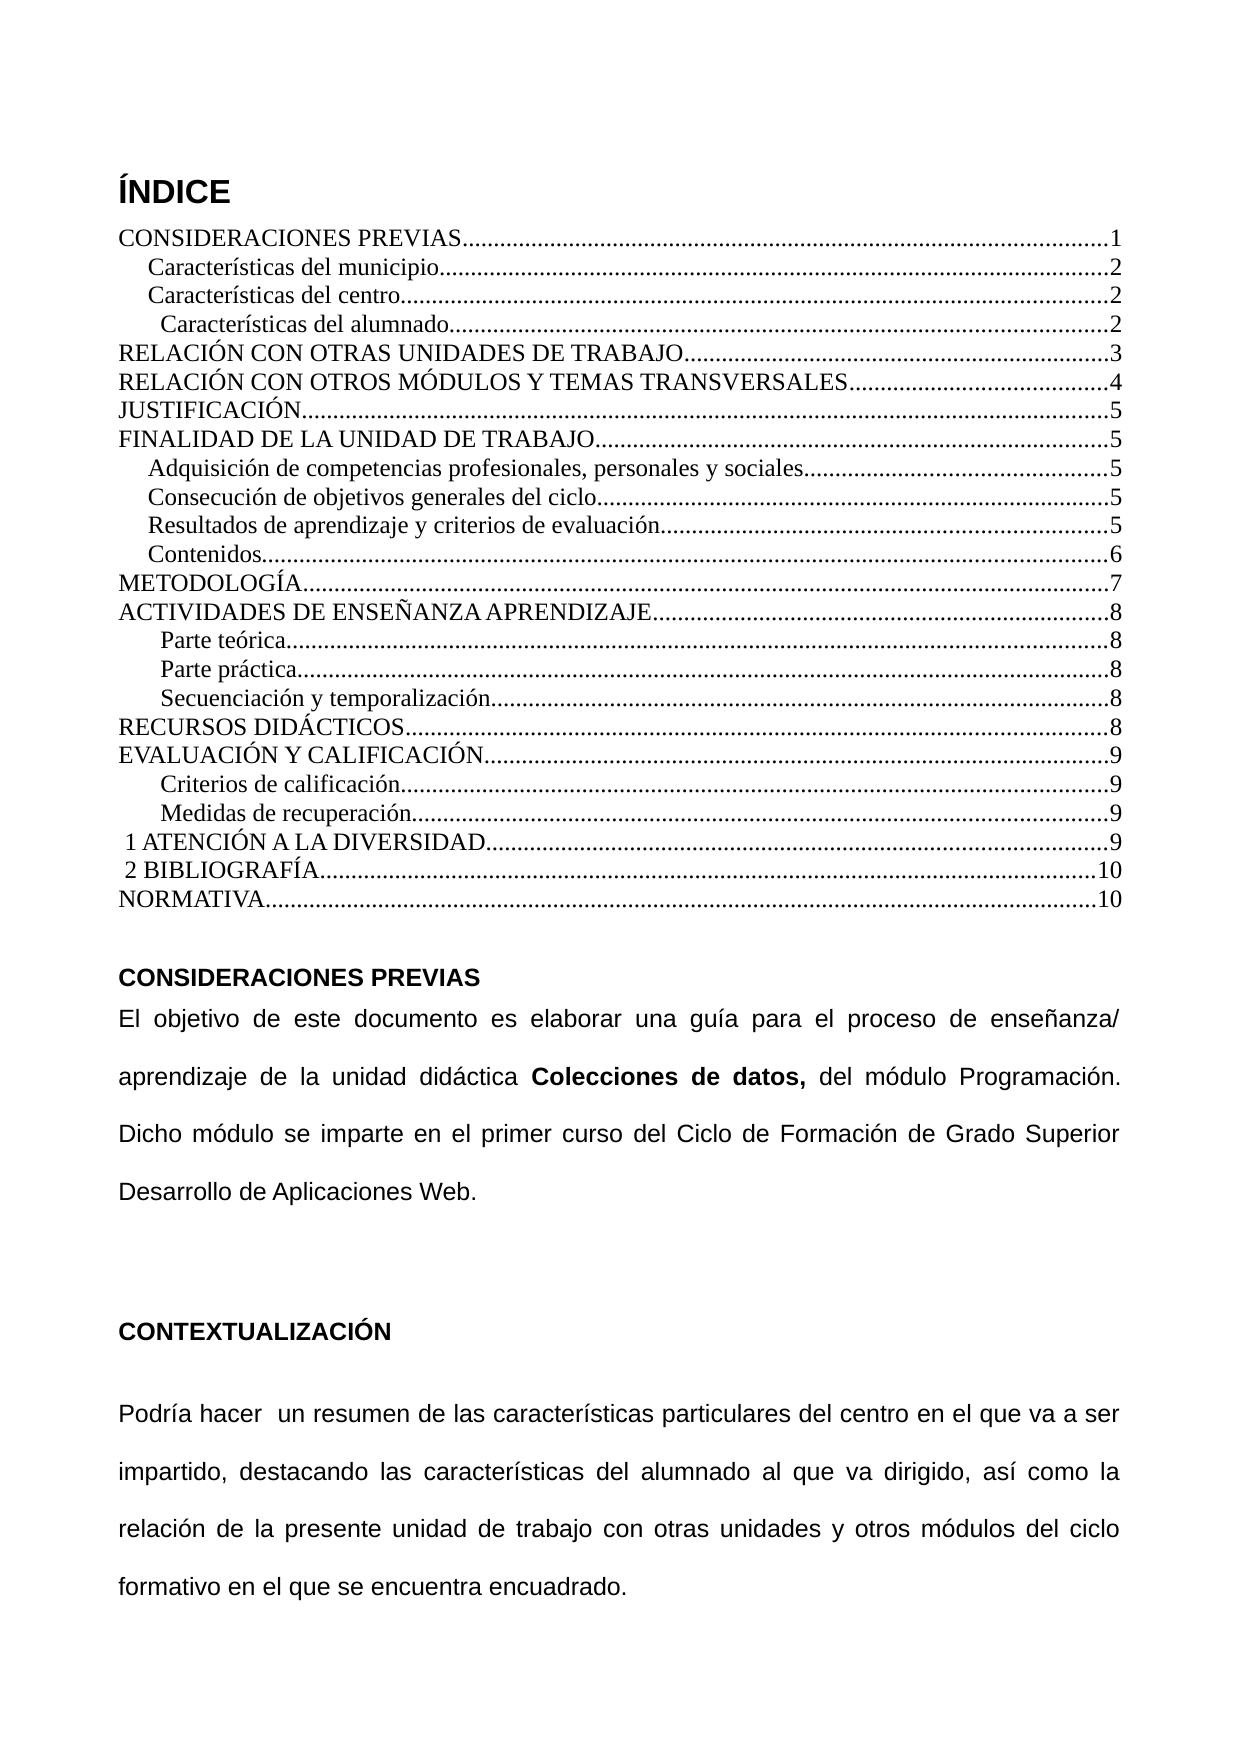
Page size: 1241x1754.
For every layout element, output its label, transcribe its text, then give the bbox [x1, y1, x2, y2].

text Resultados de aprendizaje y criterios de evaluación 5 [148, 510, 1122, 539]
text METODOLOGÍA 7 [118, 568, 1122, 597]
text El objetivo de este documento es elaborar una guía para el proceso de enseñanza/ aprendizaje de la unidad didáctica Colecciones de datos, del módulo Programación. Dicho módulo se imparte en el primer curso del Ciclo de Formación de Grado Superior Desarrollo de Aplicaciones Web. [118, 1004, 1122, 1205]
subtitle ÍNDICE [118, 172, 1122, 210]
text EVALUACIÓN Y CALIFICACIÓN 9 [118, 740, 1122, 769]
subtitle CONSIDERACIONES PREVIAS [118, 963, 1122, 992]
text Parte práctica 8 [148, 654, 1122, 683]
text Secuenciación y temporalización 8 [148, 683, 1122, 712]
text RELACIÓN CON OTROS MÓDULOS Y TEMAS TRANSVERSALES 4 [118, 367, 1122, 395]
text CONSIDERACIONES PREVIAS 1 [118, 223, 1122, 252]
text Contenidos 6 [148, 539, 1122, 568]
text Consecución de objetivos generales del ciclo 5 [148, 482, 1122, 510]
text Parte teórica 8 [148, 625, 1122, 654]
text Adquisición de competencias profesionales, personales y sociales 5 [148, 453, 1122, 482]
text NORMATIVA 10 [118, 884, 1122, 913]
text FINALIDAD DE LA UNIDAD DE TRABAJO 5 [118, 424, 1122, 453]
text RELACIÓN CON OTRAS UNIDADES DE TRABAJO 3 [118, 338, 1122, 367]
text 1 ATENCIÓN A LA DIVERSIDAD 9 [118, 827, 1122, 855]
text 2 BIBLIOGRAFÍA 10 [118, 855, 1122, 884]
text Podría hacer un resumen de las características particulares del centro en el que va a ser impartido, destacando las características del alumnado al que va dirigido, así como la relación de la presente unidad de trabajo con otras unidades y otros módulos del ciclo formativo en el que se encuentra encuadrado. [118, 1399, 1122, 1600]
text Medidas de recuperación 9 [148, 798, 1122, 827]
text JUSTIFICACIÓN 5 [118, 395, 1122, 424]
list CONTEXTUALIZACIÓN [118, 1317, 1122, 1345]
text Características del centro 2 [148, 280, 1122, 309]
text RECURSOS DIDÁCTICOS 8 [118, 712, 1122, 740]
text Características del alumnado 2 [148, 309, 1122, 338]
text Criterios de calificación 9 [148, 769, 1122, 798]
text ACTIVIDADES DE ENSEÑANZA APRENDIZAJE 8 [118, 597, 1122, 625]
text Características del municipio 2 [148, 252, 1122, 280]
